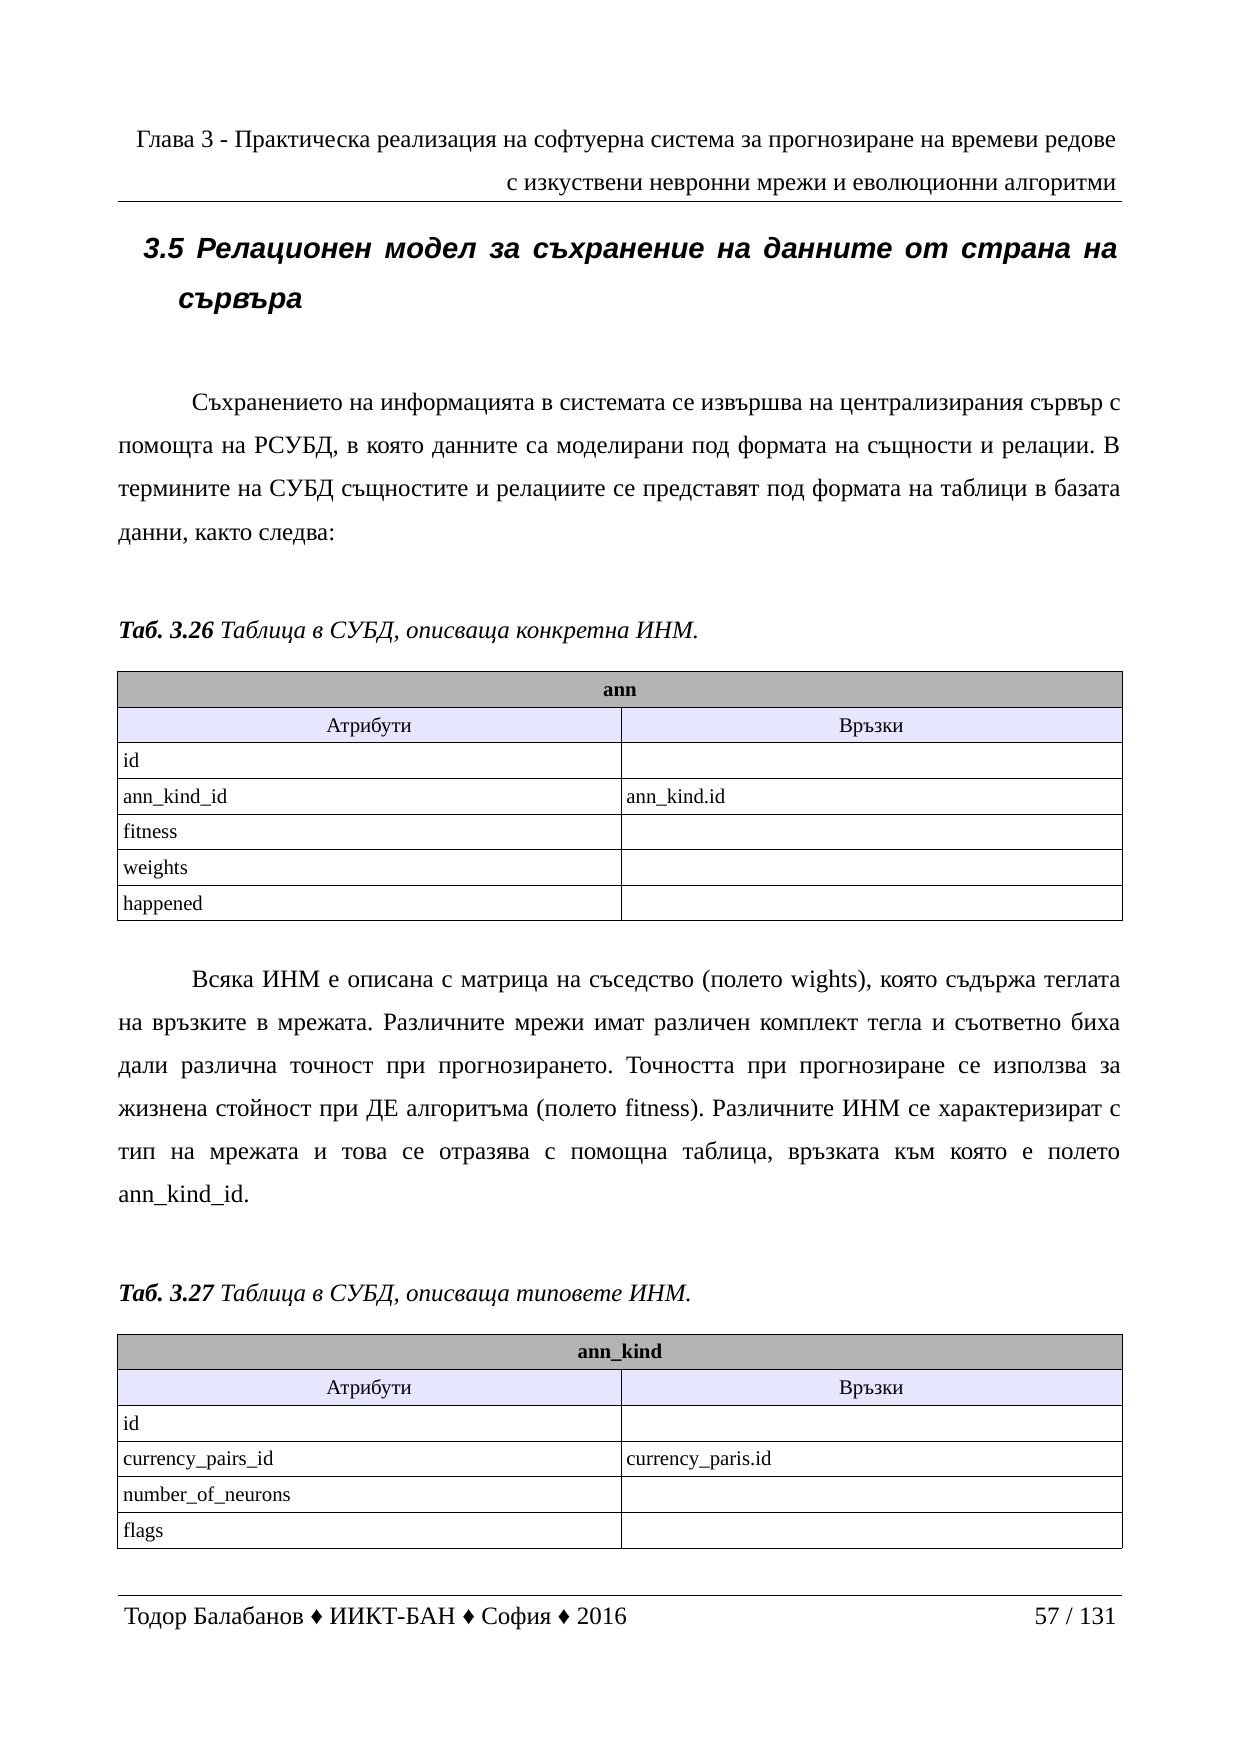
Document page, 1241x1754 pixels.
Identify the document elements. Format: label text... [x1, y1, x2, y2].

subtitle 3.5 Релационен модел за съхранение на данните от страна на сървъра [118, 231, 1122, 315]
table_cell currency_pairs_id [118, 1442, 621, 1476]
table_cell flags [118, 1513, 621, 1547]
table_cell Атрибути [118, 1370, 621, 1405]
table_cell ann_kind_id [118, 779, 621, 813]
table_cell ann_kind.id [622, 779, 1122, 813]
table_cell [622, 850, 1122, 885]
table_cell weights [118, 850, 621, 885]
table_header ann [118, 672, 1122, 707]
table_cell [622, 1513, 1122, 1547]
table_cell [622, 1477, 1122, 1512]
table_cell id [118, 743, 621, 778]
table_cell currency_paris.id [622, 1442, 1122, 1476]
table_cell [622, 886, 1122, 920]
text Съхранението на информацията в системата се извършва на централизирания сървър с помощта на РСУБД, в която данните са моделирани под формата на същности и релации. В термините на СУБД същностите и релациите се представят под формата на таблици в базата данни, както следва: [118, 387, 1122, 545]
table_cell Атрибути [118, 708, 621, 742]
text Таб. 3.26 Таблица в СУБД, описваща конкретна ИНМ. [118, 615, 1122, 644]
table_cell fitness [118, 815, 621, 849]
table_header ann_kind [118, 1335, 1122, 1369]
text Всяка ИНМ е описана с матрица на съседство (полето wights), която съдържа теглата на връзките в мрежата. Различните мрежи имат различен комплект тегла и съответно биха дали различна точност при прогнозирането. Точността при прогнозиране се използва за жизнена стойност при ДЕ алгоритъма (полето fitness). Различните ИНМ се характеризират с тип на мрежата и това се отразява с помощна таблица, връзката към която е полето ann_kind_id. [118, 964, 1122, 1208]
table_cell Връзки [622, 1370, 1122, 1405]
table_cell happened [118, 886, 621, 920]
text Таб. 3.27 Таблица в СУБД, описваща типовете ИНМ. [118, 1278, 1122, 1307]
table_cell [622, 743, 1122, 778]
table_cell id [118, 1406, 621, 1441]
table_cell [622, 1406, 1122, 1441]
table_cell [622, 815, 1122, 849]
table_cell Връзки [622, 708, 1122, 742]
table_cell number_of_neurons [118, 1477, 621, 1512]
